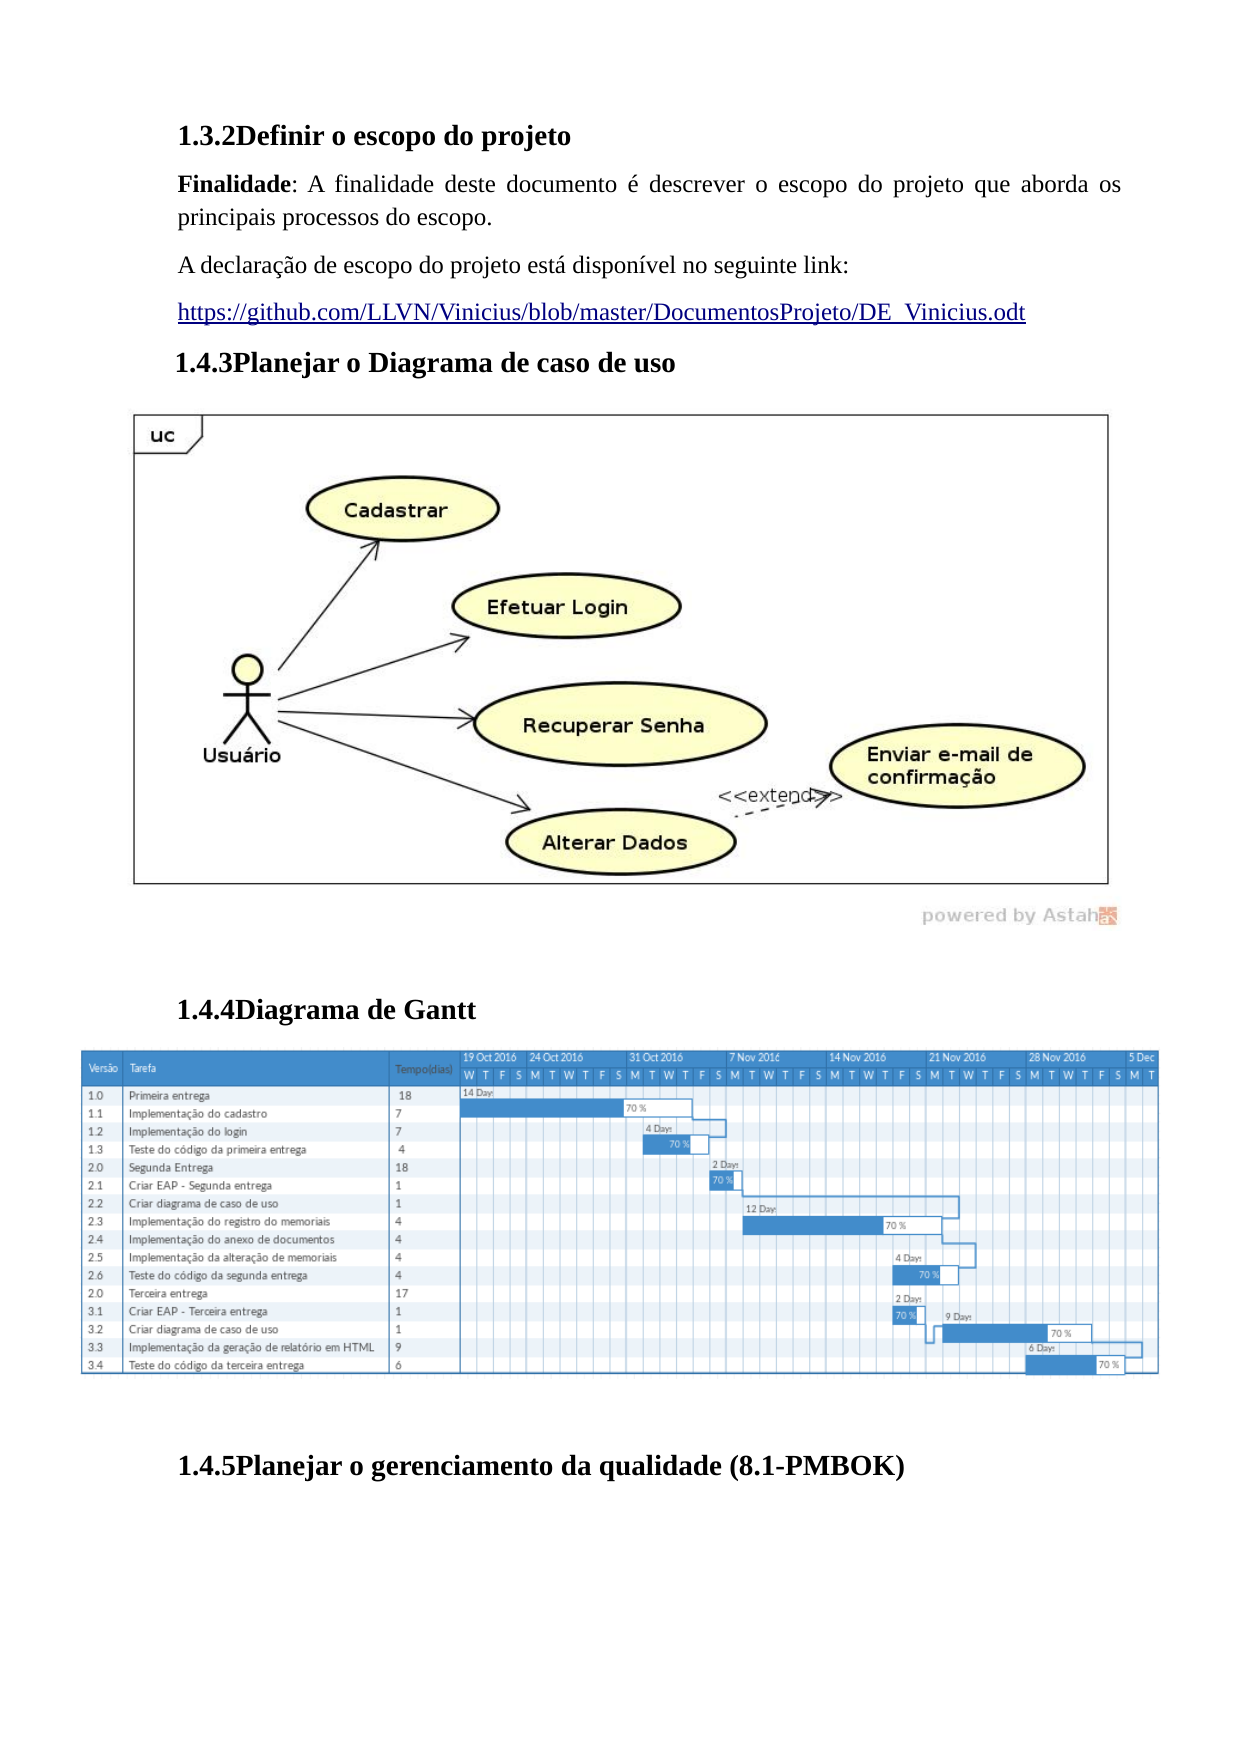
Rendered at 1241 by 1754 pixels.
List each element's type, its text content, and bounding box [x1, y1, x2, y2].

text https://github.com/LLVN/Vinicius/blob/master/DocumentosProjeto/DE_Vinicius.odt [177, 297, 1122, 326]
text A declaração de escopo do projeto está disponível no seguinte link: [177, 250, 1122, 278]
text 1.4.4Diagrama de Gantt [118, 992, 1122, 1026]
text 1.4.3Planejar o Diagrama de caso de uso [118, 345, 1122, 378]
subtitle 1.4.5Planejar o gerenciamento da qualidade (8.1-PMBOK) [177, 1448, 1122, 1482]
picture [118, 399, 1123, 931]
text Finalidade: A finalidade deste documento é descrever o escopo do projeto que aborda os principais processos do escopo. [177, 169, 1122, 231]
subtitle 1.3.2Definir o escopo do projeto [177, 118, 1122, 152]
picture [79, 1047, 1161, 1379]
